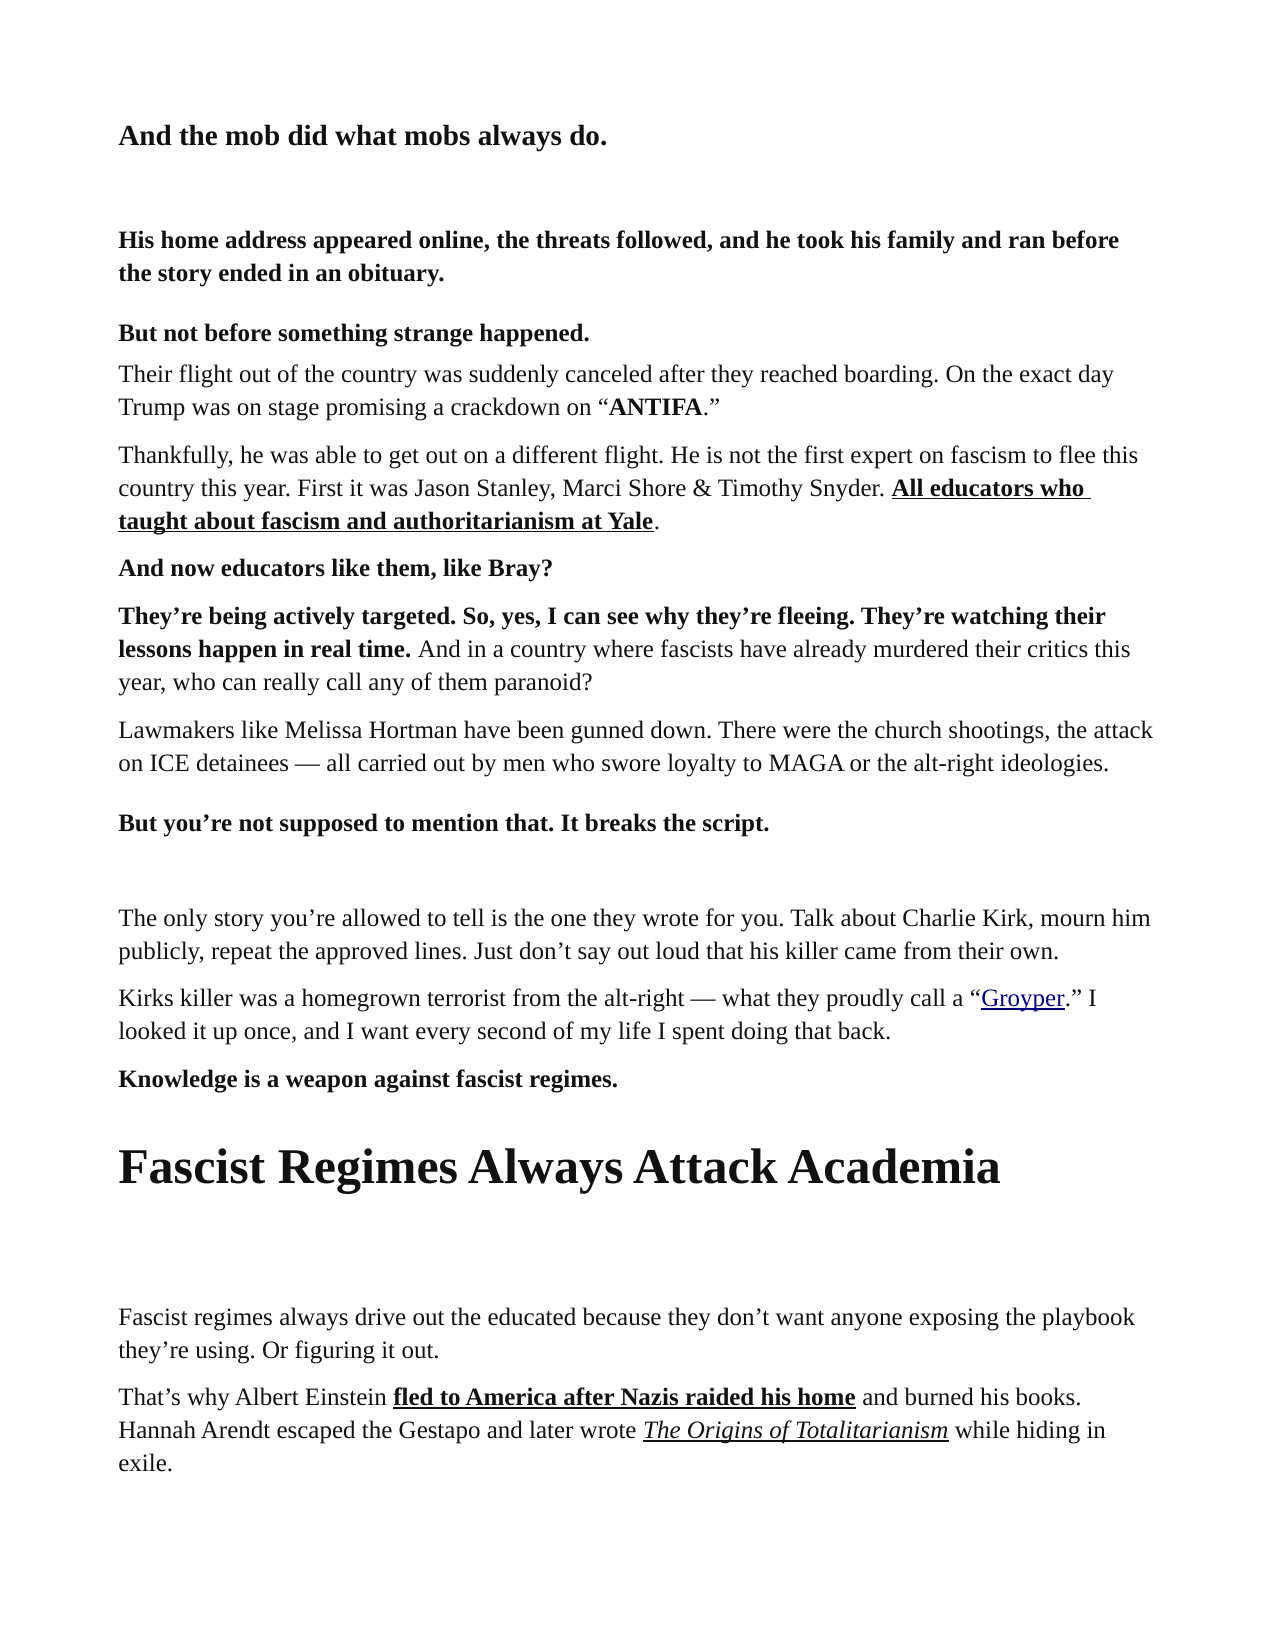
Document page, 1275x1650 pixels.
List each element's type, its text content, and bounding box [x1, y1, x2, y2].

text Kirks killer was a homegrown terrorist from the alt-right — what they proudly call a “Groyper.” I looked it up once, and I want every second of my life I spent doing that back. [118, 983, 1157, 1045]
text Fascist regimes always drive out the educated because they don’t want anyone exposing the playbook they’re using. Or figuring it out. [118, 1302, 1157, 1363]
subtitle And the mob did what mobs always do. [118, 118, 1157, 152]
text Lawmakers like Melissa Hortman have been gunned down. There were the church shootings, the attack on ICE detainees — all carried out by men who swore loyalty to MAGA or the alt-right ideologies. [118, 715, 1157, 776]
subtitle But not before something strange happened. [118, 318, 1157, 347]
text Thankfully, he was able to get out on a different flight. He is not the first expert on fascism to flee this country this year. First it was Jason Stanley, Marci Shore & Timothy Snyder. All educators who taught about fascism and authoritarianism at Yale. [118, 440, 1157, 534]
subtitle But you’re not supposed to mention that. It breaks the script. [118, 808, 1157, 837]
text And now educators like them, like Bray? [118, 553, 1157, 582]
text The only story you’re allowed to tell is the one they wrote for you. Talk about Charlie Kirk, mourn him publicly, repeat the approved lines. Just don’t say out loud that his killer came from their own. [118, 903, 1157, 964]
text They’re being actively targeted. So, yes, I can see why they’re fleeing. They’re watching their lessons happen in real time. And in a country where fascists have already murdered their critics this year, who can really call any of them paranoid? [118, 601, 1157, 696]
subtitle Fascist Regimes Always Attack Academia [118, 1137, 1157, 1194]
text Their flight out of the country was suddenly canceled after they reached boarding. On the exact day Trump was on stage promising a crackdown on “ANTIFA.” [118, 359, 1157, 421]
text His home address appeared online, the threats followed, and he took his family and ran before the story ended in an obituary. [118, 225, 1157, 287]
text That’s why Albert Einstein fled to America after Nazis raided his home and burned his books. Hannah Arendt escaped the Gestapo and later wrote The Origins of Totalitarianism while hiding in exile. [118, 1382, 1157, 1477]
text Knowledge is a weapon against fascist regimes. [118, 1064, 1157, 1093]
